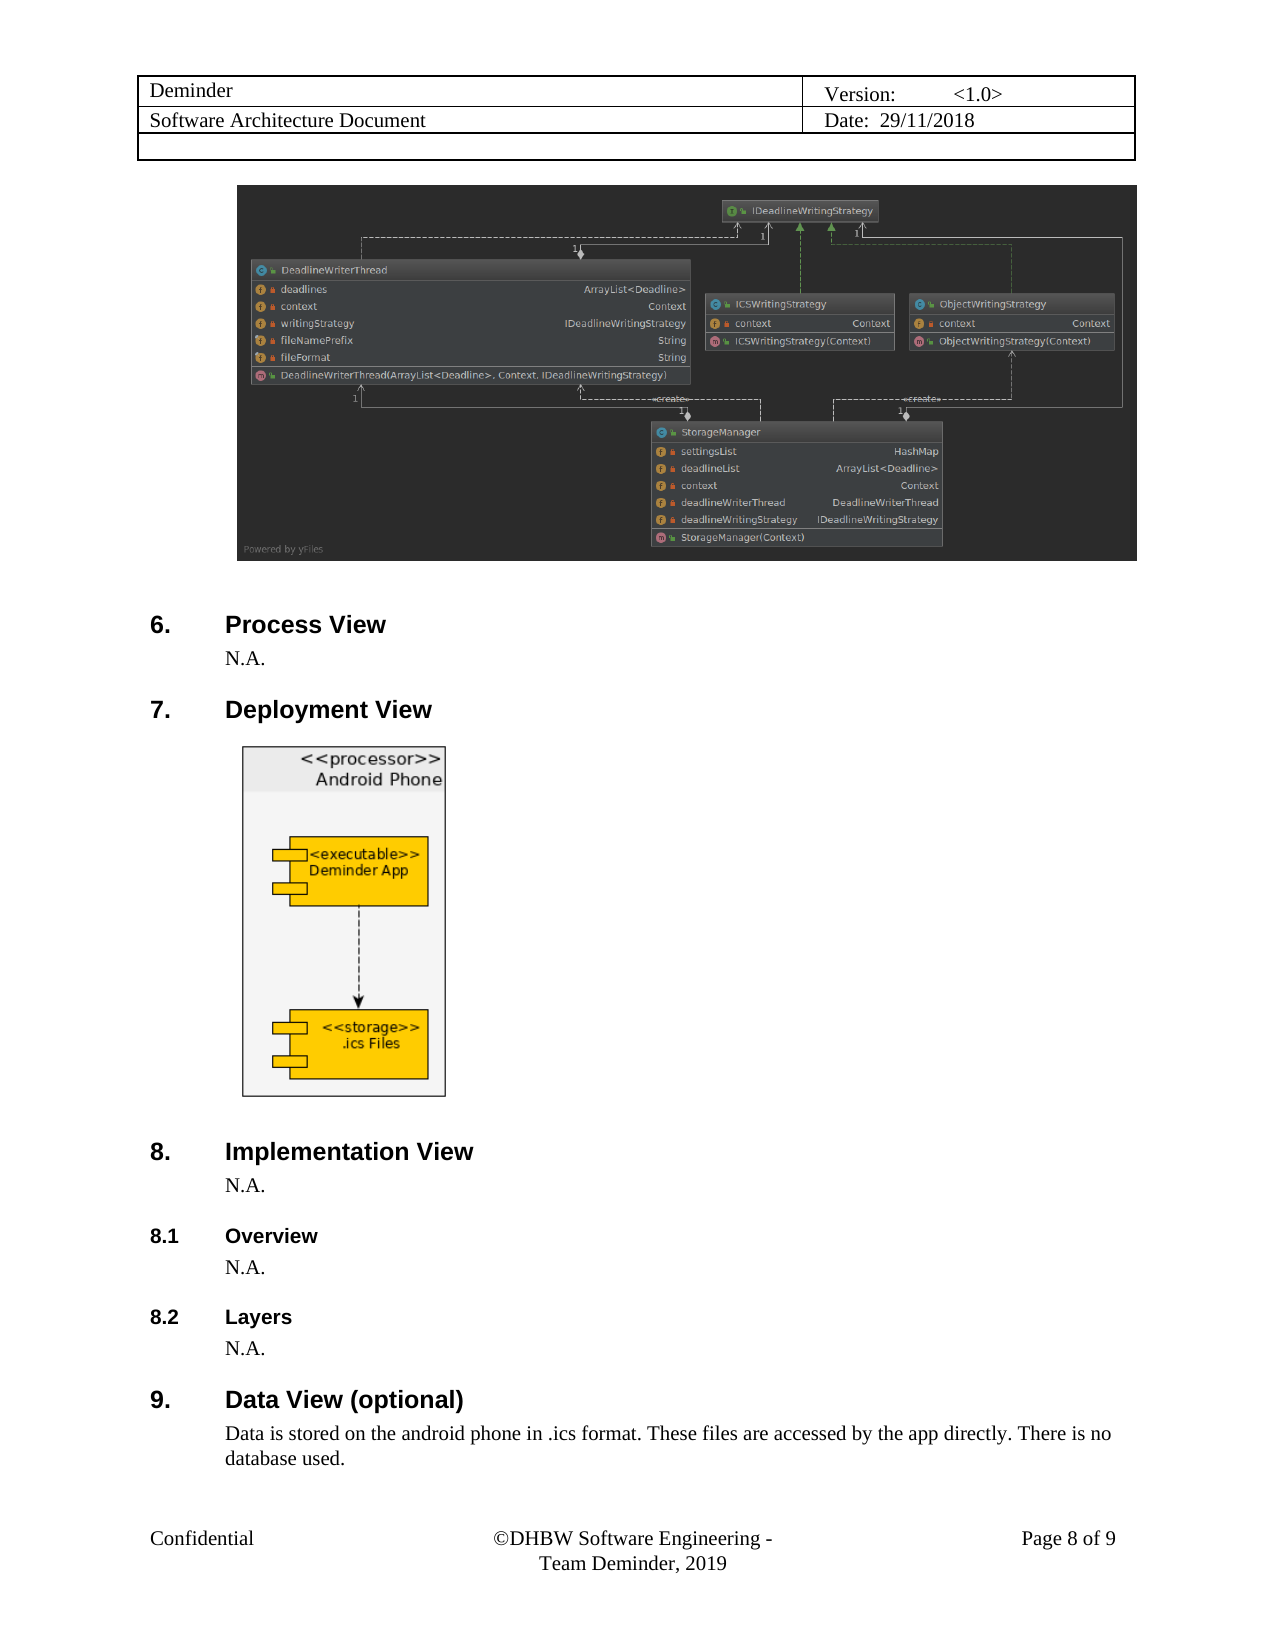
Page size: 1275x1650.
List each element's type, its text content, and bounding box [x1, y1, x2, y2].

text N.A. [225, 645, 1125, 670]
text N.A. [225, 1335, 1125, 1360]
text Data is stored on the android phone in .ics format. These files are accessed by the app directly. There is no database used. [225, 1420, 1125, 1470]
text N.A. [225, 1172, 1125, 1197]
text N.A. [225, 1254, 1125, 1279]
subtitle Overview [150, 1222, 1125, 1247]
picture [225, 729, 462, 1113]
subtitle Layers [150, 1304, 1125, 1329]
subtitle Process View [150, 610, 1125, 638]
subtitle Deployment View [150, 695, 1125, 723]
picture [237, 185, 1137, 561]
subtitle Implementation View [150, 1137, 1125, 1166]
subtitle Data View (optional) [150, 1385, 1125, 1414]
